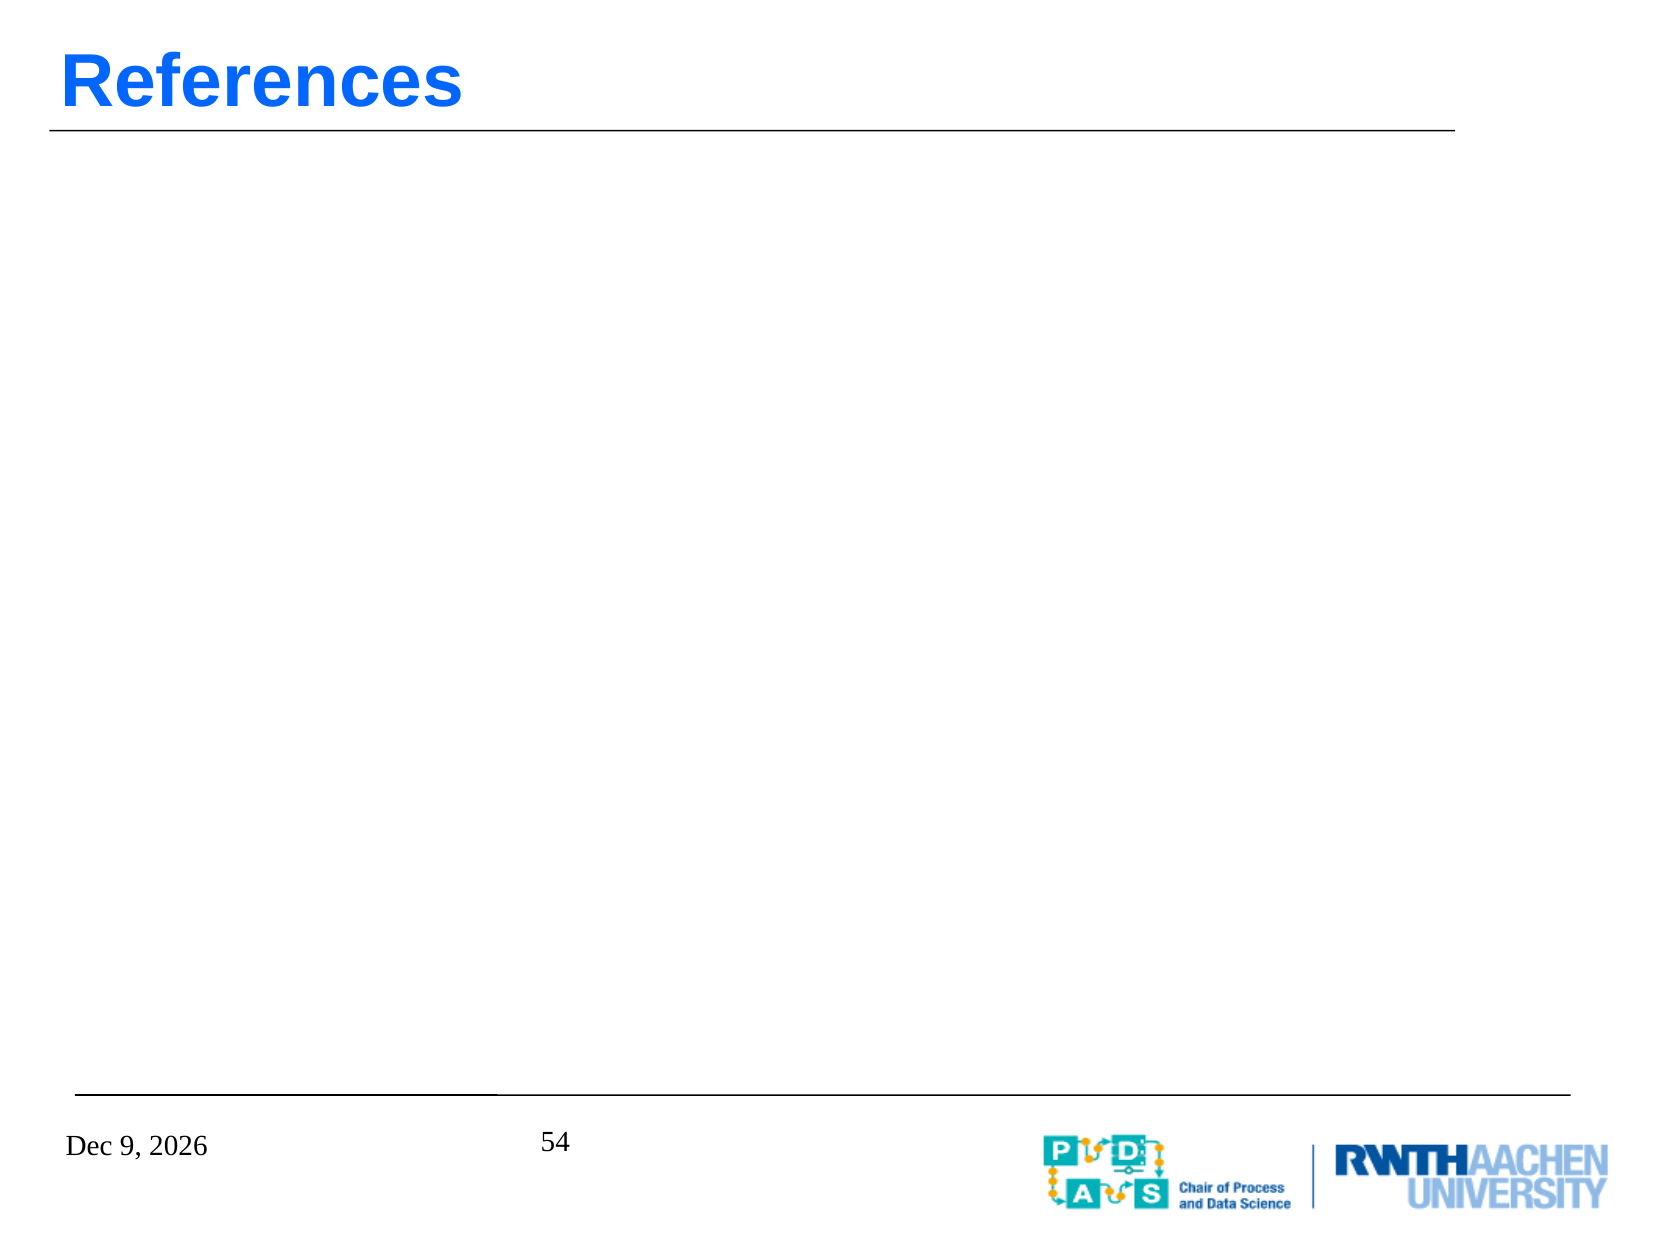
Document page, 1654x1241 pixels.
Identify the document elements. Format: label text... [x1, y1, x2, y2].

picture [1005, 1090, 1647, 1241]
title References [60, 30, 1549, 131]
